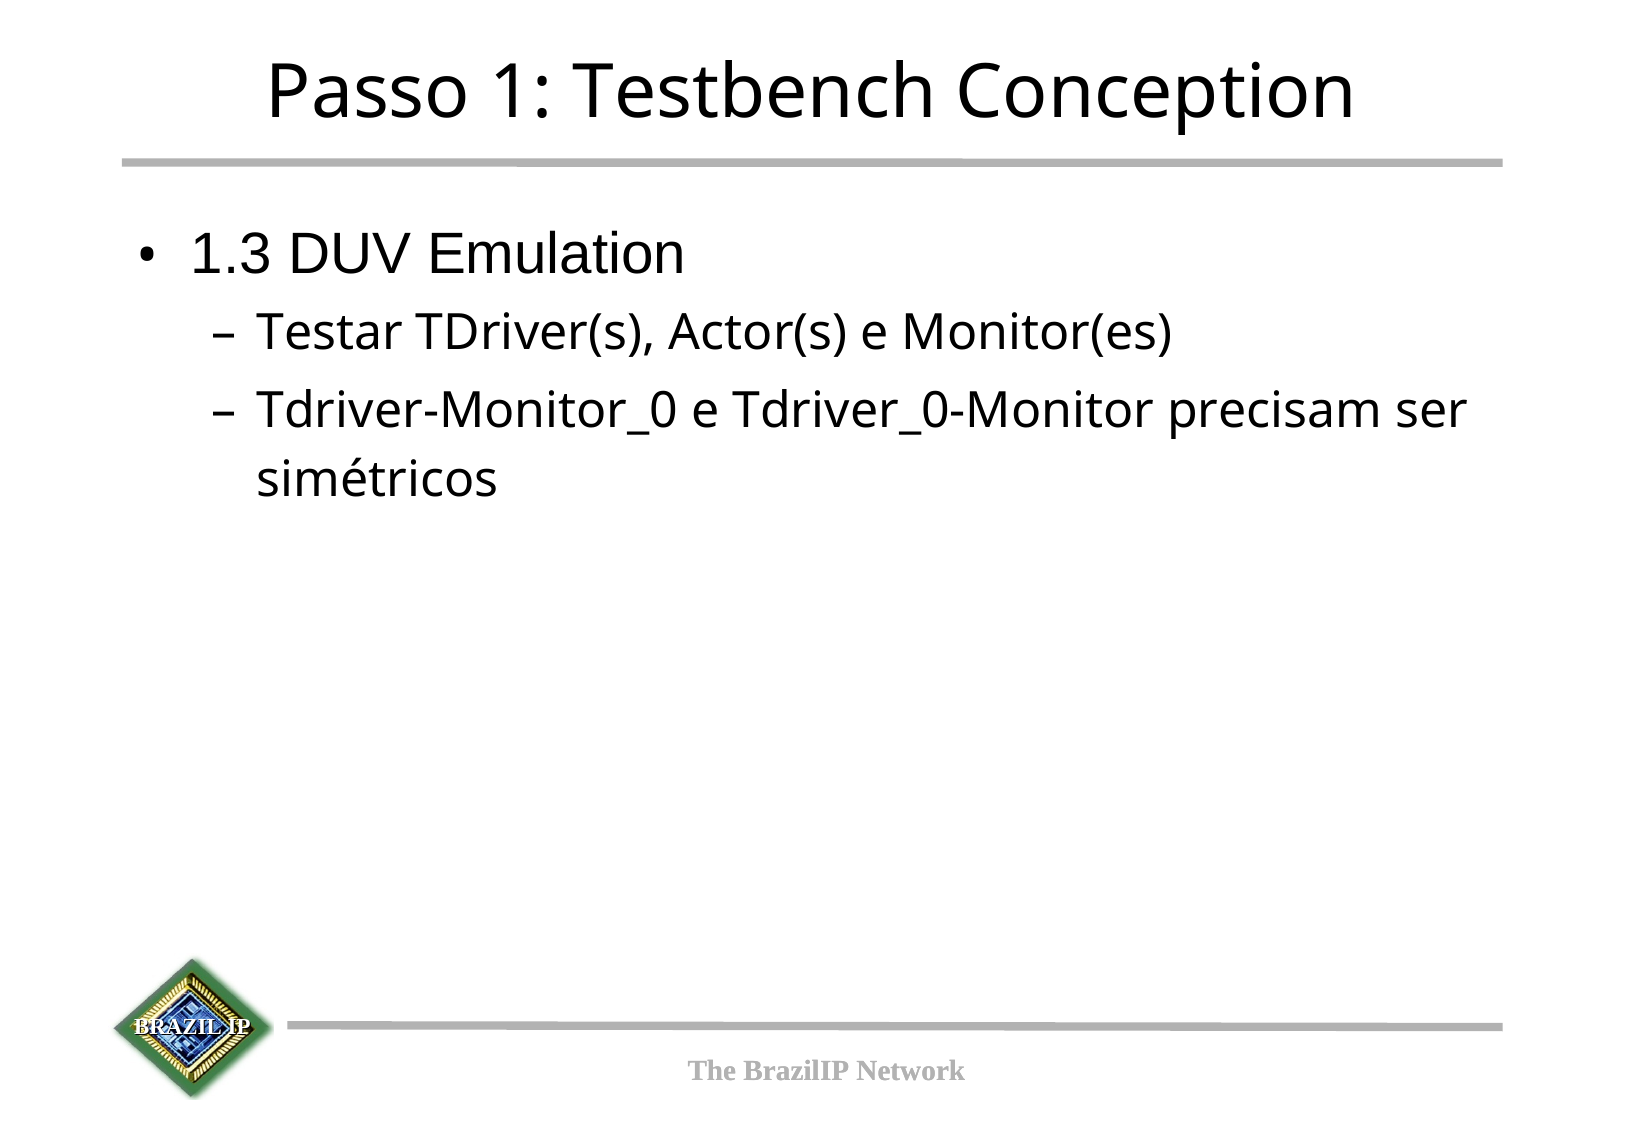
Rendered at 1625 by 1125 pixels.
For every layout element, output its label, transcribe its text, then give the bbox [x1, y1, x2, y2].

title Passo 1: Testbench Conception [121, 0, 1502, 191]
list 1.3 DUV Emulation Testar TDriver(s), Actor(s) e Monitor(es)‏ Tdriver-Monitor_0 e Tdriver_0-Monitor precisam ser simétricos [121, 212, 1487, 943]
picture [108, 953, 274, 1100]
